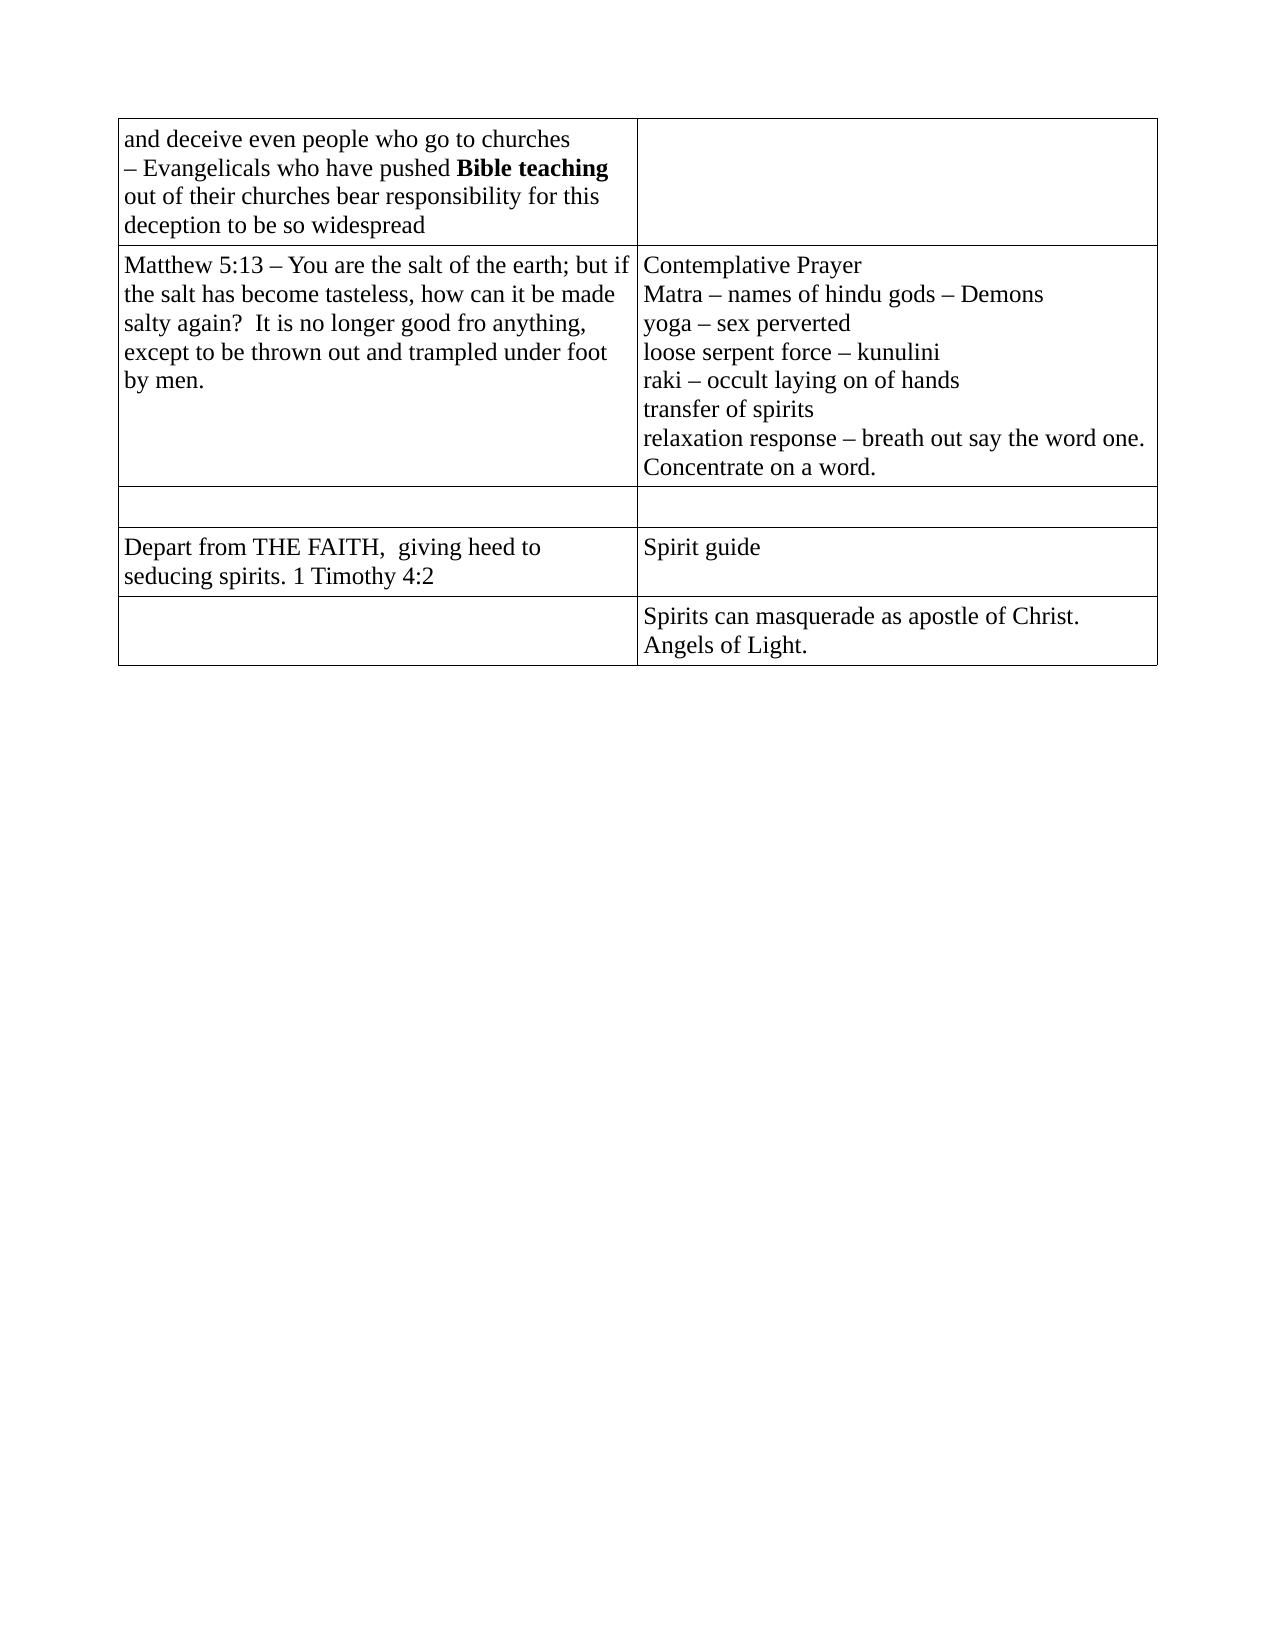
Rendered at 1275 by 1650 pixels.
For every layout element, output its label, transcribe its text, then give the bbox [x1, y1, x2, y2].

table_cell Contemplative Prayer Matra – names of hindu gods – Demons yoga – sex perverted loose serpent force – kunulini raki – occult laying on of hands transfer of spirits relaxation response – breath out say the word one. Concentrate on a word. [638, 246, 1157, 486]
table_cell Spirit guide [638, 528, 1157, 596]
table_cell and deceive even people who go to churches – Evangelicals who have pushed Bible teaching out of their churches bear responsibility for this deception to be so widespread [119, 119, 637, 245]
table_cell [638, 119, 1157, 245]
table_cell Depart from THE FAITH, giving heed to seducing spirits. 1 Timothy 4:2 [119, 528, 637, 596]
table_cell [638, 487, 1157, 527]
table_cell [119, 487, 637, 527]
table_cell Spirits can masquerade as apostle of Christ. Angels of Light. [638, 597, 1157, 665]
table_cell [119, 597, 637, 665]
table_cell Matthew 5:13 – You are the salt of the earth; but if the salt has become tasteless, how can it be made salty again? It is no longer good fro anything, except to be thrown out and trampled under foot by men. [119, 246, 637, 486]
